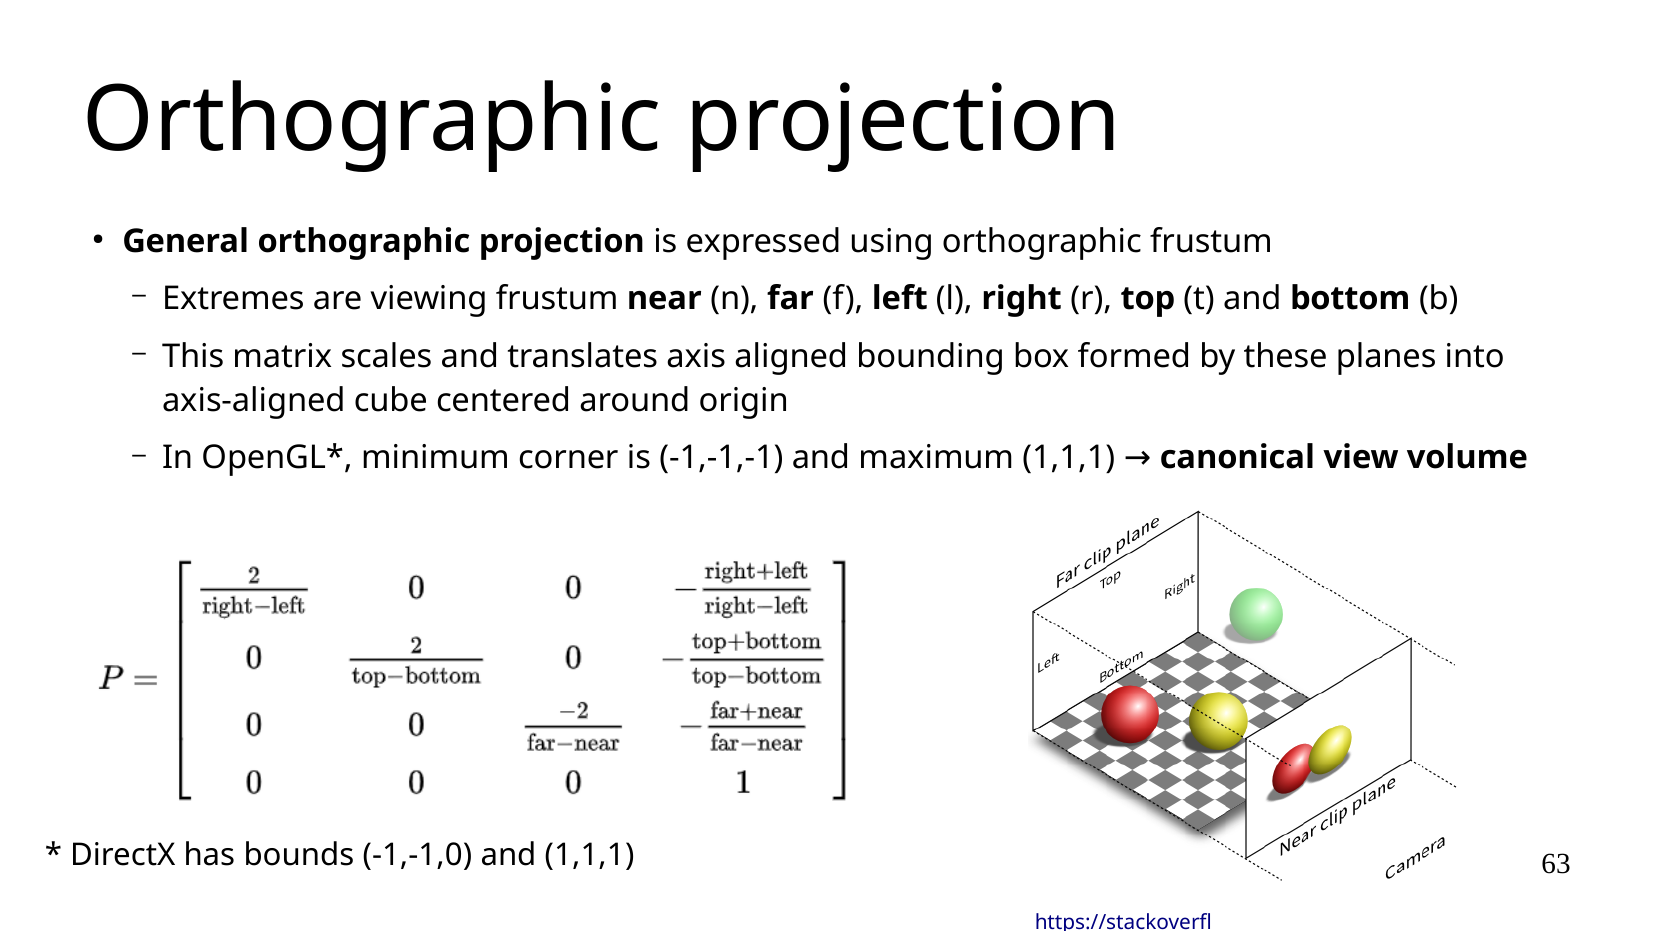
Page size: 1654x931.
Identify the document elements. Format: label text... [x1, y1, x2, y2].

picture [90, 547, 856, 811]
picture [1028, 483, 1501, 931]
list General orthographic projection is expressed using orthographic frustum Extremes are viewing frustum near (n), far (f), left (l), right (r), top (t) and bottom (b) This matrix scales and translates axis aligned bounding box formed by these planes into axis-aligned cube centered around origin In OpenGL*, minimum corner is (-1,-1,-1) and maximum (1,1,1) → canonical view volume [82, 217, 1571, 481]
text_box * DirectX has bounds (-1,-1,0) and (1,1,1) [1501, 825, 1606, 879]
text_box * DirectX has bounds (-1,-1,0) and (1,1,1) [30, 825, 1028, 879]
title Orthographic projection [82, 37, 1571, 193]
text_box https://stackoverflow.com/q/36573283 [1020, 900, 1231, 931]
